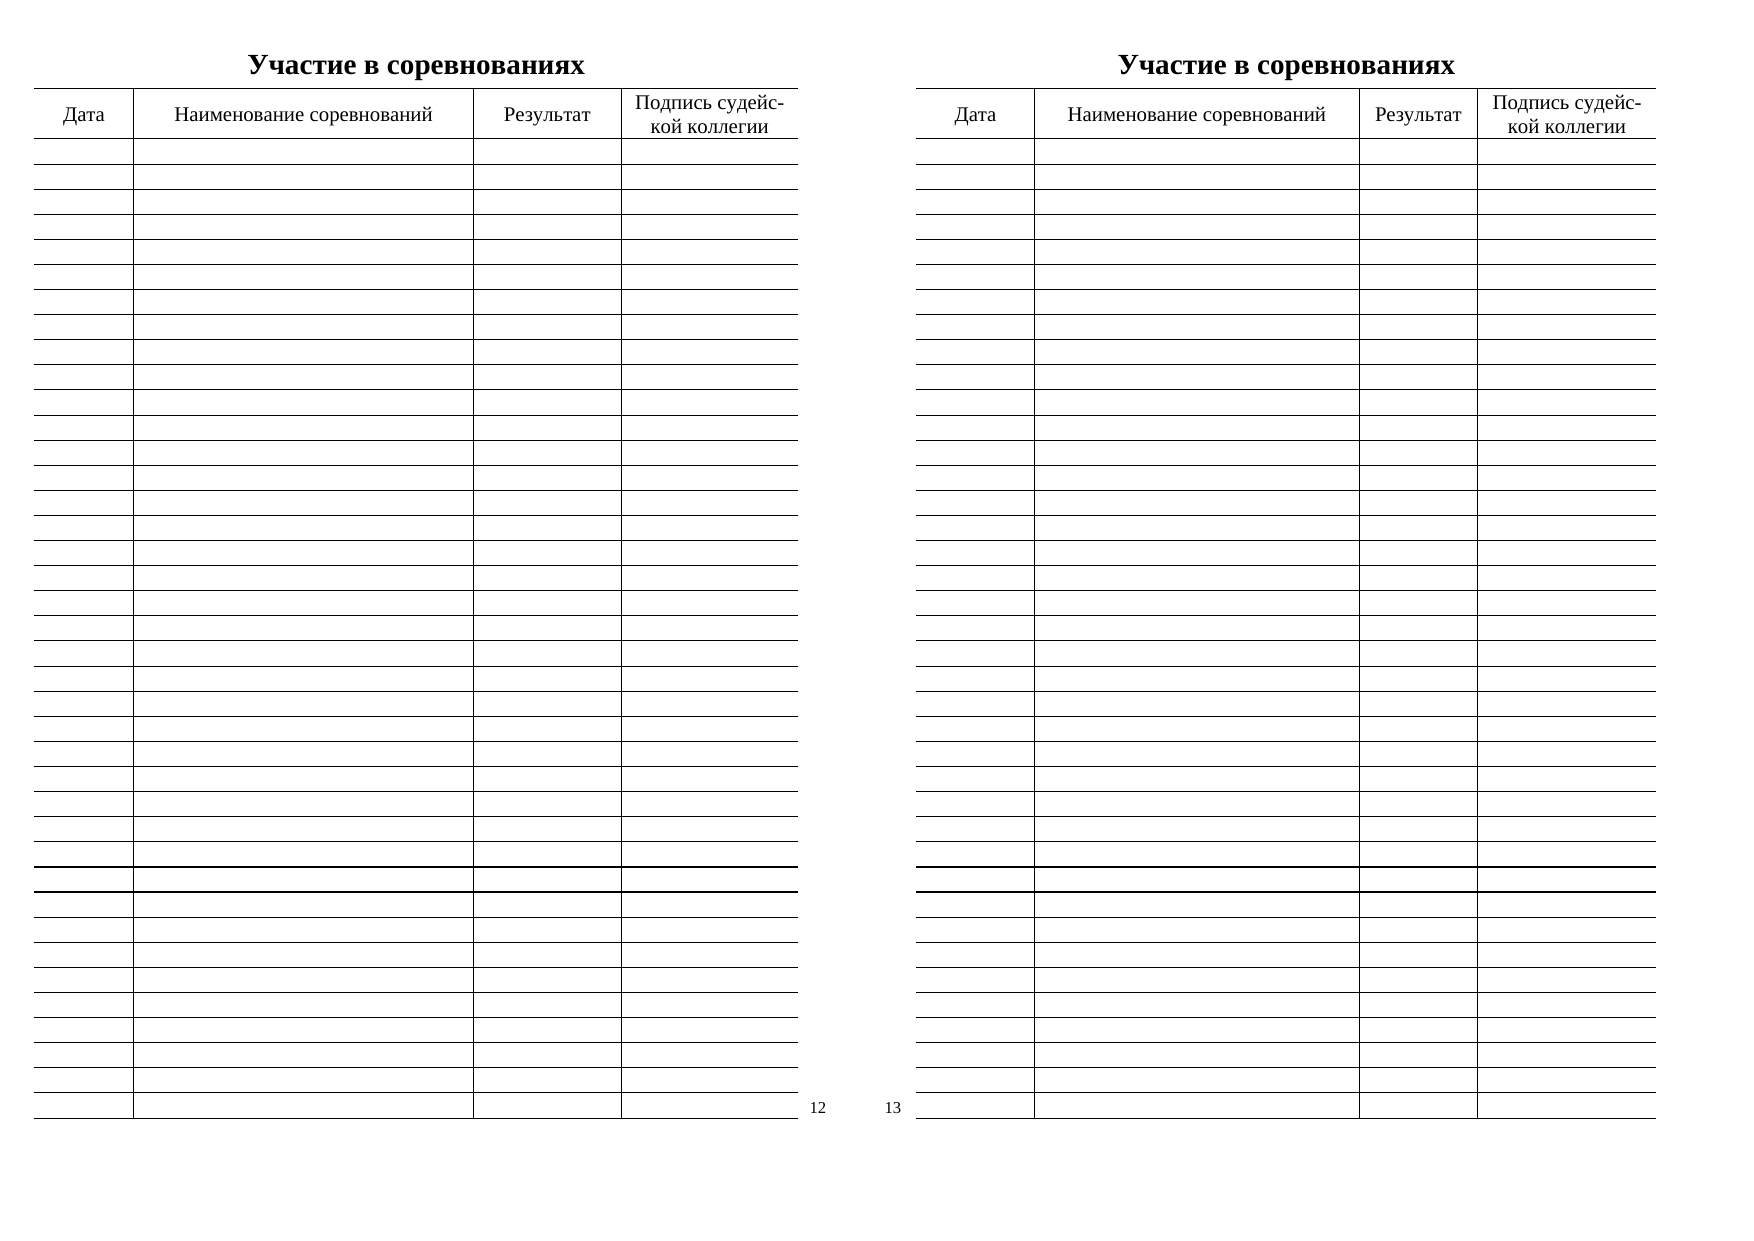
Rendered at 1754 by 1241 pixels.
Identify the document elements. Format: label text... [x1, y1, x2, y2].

table_cell [916, 265, 1034, 289]
table_cell [798, 590, 916, 615]
table_cell [1478, 842, 1656, 866]
table_cell [1360, 491, 1477, 515]
table_cell [1035, 466, 1359, 490]
table_cell [622, 165, 798, 188]
table_cell [798, 415, 916, 439]
table_cell [1360, 717, 1477, 741]
table_cell [474, 139, 621, 163]
table_cell [1478, 667, 1656, 691]
table_cell [1478, 315, 1656, 339]
table_cell [1478, 340, 1656, 364]
table_cell [1360, 139, 1477, 163]
table_cell [474, 390, 621, 414]
table_cell [474, 290, 621, 314]
table_cell [916, 692, 1034, 716]
table_cell [1478, 165, 1656, 188]
table_cell [1478, 1093, 1656, 1117]
table_cell [134, 240, 473, 264]
table_cell [474, 692, 621, 716]
table_cell [34, 616, 133, 640]
table_cell [1360, 566, 1477, 590]
table_cell Наименование соревнований [1035, 89, 1359, 138]
table_cell [916, 315, 1034, 339]
table_cell [1360, 868, 1477, 891]
table_cell [34, 290, 133, 314]
table_cell [916, 1093, 1034, 1117]
table_cell [1035, 943, 1359, 967]
table_cell [1478, 416, 1656, 439]
table_cell [134, 591, 473, 615]
table_cell [1478, 566, 1656, 590]
table_cell [622, 817, 798, 841]
table_cell [474, 416, 621, 439]
table_cell [1478, 491, 1656, 515]
table_cell [916, 139, 1034, 163]
table_cell [1035, 742, 1359, 766]
table_cell [916, 416, 1034, 439]
table_cell [1360, 792, 1477, 816]
table_cell [1478, 717, 1656, 741]
table_cell [134, 365, 473, 389]
table_cell [622, 441, 798, 465]
table_cell [1035, 993, 1359, 1017]
table_cell [798, 189, 916, 214]
table_cell [134, 692, 473, 716]
table_cell [474, 792, 621, 816]
table_cell [1478, 390, 1656, 414]
table_cell [34, 315, 133, 339]
table_cell [134, 717, 473, 741]
table_cell [134, 215, 473, 239]
table_cell [134, 165, 473, 188]
table_cell [1478, 943, 1656, 967]
table_cell [798, 666, 916, 691]
table_cell [1035, 265, 1359, 289]
table_cell [798, 691, 916, 716]
table_cell [622, 290, 798, 314]
table_cell [798, 992, 916, 1017]
table_cell [474, 817, 621, 841]
table_cell [474, 441, 621, 465]
table_cell [916, 516, 1034, 540]
table_cell [1035, 868, 1359, 891]
table_cell [1360, 315, 1477, 339]
table_cell [134, 566, 473, 590]
table_cell Дата [34, 89, 133, 138]
table_cell [916, 566, 1034, 590]
table_cell [622, 767, 798, 791]
table_cell [134, 767, 473, 791]
table_cell [474, 466, 621, 490]
table_cell [916, 667, 1034, 691]
table_cell [798, 63, 916, 88]
table_cell [1478, 290, 1656, 314]
table_cell [1478, 792, 1656, 816]
table_cell [1478, 817, 1656, 841]
table_cell [916, 993, 1034, 1017]
table_cell [134, 290, 473, 314]
table_cell [798, 917, 916, 942]
table_cell [798, 490, 916, 515]
table_cell [622, 641, 798, 666]
table_cell [798, 113, 916, 138]
table_cell [798, 967, 916, 992]
table_cell [134, 265, 473, 289]
table_cell [798, 942, 916, 967]
table_cell [622, 742, 798, 766]
table_cell [34, 792, 133, 816]
table_cell [622, 466, 798, 490]
table_cell [34, 139, 133, 163]
table_cell [916, 1018, 1034, 1042]
table_cell [1360, 390, 1477, 414]
table_cell [34, 993, 133, 1017]
table_cell [916, 591, 1034, 615]
table_cell [798, 264, 916, 289]
table_cell [622, 491, 798, 515]
table_cell [1478, 692, 1656, 716]
table_cell [1478, 265, 1656, 289]
table_cell [916, 190, 1034, 214]
table_cell [474, 165, 621, 188]
table_cell [798, 339, 916, 364]
table_cell [474, 616, 621, 640]
table_cell [474, 541, 621, 565]
table_cell [134, 918, 473, 942]
table_cell [474, 215, 621, 239]
table_cell [798, 741, 916, 766]
table_cell [34, 1068, 133, 1092]
table_cell [1035, 165, 1359, 188]
table_cell [622, 340, 798, 364]
table_cell [798, 841, 916, 866]
table_cell [1360, 240, 1477, 264]
table_cell [1035, 1068, 1359, 1092]
table_cell [622, 1068, 798, 1092]
table_cell [1360, 767, 1477, 791]
table_cell [622, 616, 798, 640]
table_cell [798, 515, 916, 540]
table_cell [916, 215, 1034, 239]
table_cell [134, 340, 473, 364]
table_cell [1035, 591, 1359, 615]
table_cell [622, 516, 798, 540]
table_cell Результат [474, 89, 621, 138]
table_cell [134, 315, 473, 339]
table_cell [798, 791, 916, 816]
table_cell [1360, 416, 1477, 439]
table_cell [1035, 340, 1359, 364]
table_cell [1360, 466, 1477, 490]
table_cell [1478, 365, 1656, 389]
table_cell [134, 641, 473, 666]
table_cell [1478, 1043, 1656, 1067]
table_cell [34, 918, 133, 942]
table_cell [1360, 616, 1477, 640]
table_cell [1035, 767, 1359, 791]
table_cell [474, 1043, 621, 1067]
table_cell [1360, 918, 1477, 942]
table_cell [134, 742, 473, 766]
table_cell [1035, 516, 1359, 540]
table_cell [1478, 215, 1656, 239]
table_cell [1035, 541, 1359, 565]
table_cell [1360, 993, 1477, 1017]
table_cell [798, 440, 916, 465]
table_cell [34, 340, 133, 364]
table_cell [1035, 667, 1359, 691]
table_cell [1035, 1018, 1359, 1042]
table_cell [622, 842, 798, 866]
table_cell [798, 289, 916, 314]
table_cell [34, 1043, 133, 1067]
table_cell [916, 616, 1034, 640]
table_cell [474, 1093, 621, 1117]
table_cell [1478, 742, 1656, 766]
table_cell [134, 139, 473, 163]
table_cell [1035, 365, 1359, 389]
table_cell [474, 918, 621, 942]
table_cell [1478, 190, 1656, 214]
table_cell [622, 692, 798, 716]
table_cell [134, 893, 473, 917]
table_cell [134, 416, 473, 439]
table_cell [1360, 943, 1477, 967]
table_cell [916, 968, 1034, 992]
table_cell [474, 1018, 621, 1042]
table_cell [916, 641, 1034, 666]
table_cell [134, 516, 473, 540]
table_cell [34, 441, 133, 465]
table_cell [916, 1068, 1034, 1092]
table_cell [34, 466, 133, 490]
table_cell [1360, 893, 1477, 917]
table_cell [622, 993, 798, 1017]
table_cell [798, 1067, 916, 1092]
table_cell [1035, 968, 1359, 992]
table_cell [474, 641, 621, 666]
table_cell [134, 868, 473, 891]
table_cell [34, 190, 133, 214]
table_cell [1035, 616, 1359, 640]
table_cell [474, 742, 621, 766]
table_cell [622, 240, 798, 264]
table_cell [916, 742, 1034, 766]
table_cell [134, 1068, 473, 1092]
table_cell [34, 692, 133, 716]
table_cell [622, 416, 798, 439]
table_cell [34, 365, 133, 389]
table_cell [1035, 792, 1359, 816]
table_cell [1478, 893, 1656, 917]
table_cell [134, 842, 473, 866]
table_cell [622, 1018, 798, 1042]
table_cell [474, 767, 621, 791]
table_cell [1035, 842, 1359, 866]
table_cell [1360, 742, 1477, 766]
table_cell [798, 816, 916, 841]
table_cell [34, 842, 133, 866]
table_cell [622, 1093, 798, 1117]
table_cell [622, 315, 798, 339]
table_cell [622, 139, 798, 163]
table_cell [474, 190, 621, 214]
table_cell [1360, 641, 1477, 666]
table_cell [916, 943, 1034, 967]
table_cell [622, 868, 798, 891]
table_cell [798, 1042, 916, 1067]
table_cell [474, 265, 621, 289]
table_cell [798, 138, 916, 163]
table_cell [1360, 667, 1477, 691]
table_cell [798, 88, 916, 113]
table_cell [798, 891, 916, 917]
table_cell [1478, 441, 1656, 465]
table_cell [34, 591, 133, 615]
table_cell [1478, 868, 1656, 891]
table_cell [34, 1093, 133, 1117]
table_cell [34, 817, 133, 841]
table_header [798, 39, 916, 63]
table_cell [798, 766, 916, 791]
table_cell [622, 566, 798, 590]
table_cell [474, 365, 621, 389]
table_cell [34, 968, 133, 992]
table_cell [1360, 1043, 1477, 1067]
table_cell [34, 215, 133, 239]
table_cell [622, 667, 798, 691]
table_cell [798, 640, 916, 666]
table_cell [134, 792, 473, 816]
table_cell [1360, 692, 1477, 716]
table_cell [474, 315, 621, 339]
table_cell [916, 918, 1034, 942]
table_cell [798, 239, 916, 264]
table_cell [1478, 466, 1656, 490]
table_cell [798, 389, 916, 414]
table_cell [1360, 165, 1477, 188]
table_cell [34, 1018, 133, 1042]
table_cell [1035, 566, 1359, 590]
table_cell [916, 817, 1034, 841]
table_cell [1478, 616, 1656, 640]
table_cell [474, 240, 621, 264]
table_cell Результат [1360, 89, 1477, 138]
table_cell [474, 893, 621, 917]
table_cell [1478, 240, 1656, 264]
table_cell [1360, 591, 1477, 615]
table_cell [916, 541, 1034, 565]
table_cell [134, 190, 473, 214]
table_cell [622, 541, 798, 565]
table_cell [34, 767, 133, 791]
table_cell Подпись судейс- кой коллегии [1478, 89, 1656, 138]
table_cell [1035, 817, 1359, 841]
table_cell [1035, 918, 1359, 942]
table_cell [1478, 541, 1656, 565]
table_cell [1478, 641, 1656, 666]
table_cell [1360, 1068, 1477, 1092]
table_cell [34, 566, 133, 590]
table_cell [1360, 842, 1477, 866]
table_cell [798, 164, 916, 188]
table_cell [134, 993, 473, 1017]
table_cell [474, 1068, 621, 1092]
table_cell [34, 641, 133, 666]
table_cell [1035, 1093, 1359, 1117]
table_cell [1035, 215, 1359, 239]
table_cell [134, 1043, 473, 1067]
table_cell [916, 165, 1034, 188]
table_cell [1360, 541, 1477, 565]
table_cell [1478, 918, 1656, 942]
table_cell [622, 717, 798, 741]
table_cell [916, 893, 1034, 917]
table_cell [916, 240, 1034, 264]
table_header Участие в соревнованиях [34, 39, 798, 88]
table_cell [1360, 190, 1477, 214]
table_cell [1478, 591, 1656, 615]
table_cell [798, 615, 916, 640]
table_cell [622, 918, 798, 942]
table_cell [34, 943, 133, 967]
table_cell [1035, 139, 1359, 163]
table_cell [474, 868, 621, 891]
table_cell [474, 943, 621, 967]
table_cell [622, 215, 798, 239]
table_cell [34, 491, 133, 515]
table_cell [916, 842, 1034, 866]
table_cell [798, 364, 916, 389]
table_cell [134, 817, 473, 841]
table_cell [34, 717, 133, 741]
table_cell [34, 742, 133, 766]
table_cell [1360, 516, 1477, 540]
table_cell [34, 265, 133, 289]
table_cell [916, 868, 1034, 891]
table_cell [1035, 1043, 1359, 1067]
table_cell [622, 365, 798, 389]
table_cell [916, 365, 1034, 389]
table_cell [34, 541, 133, 565]
table_cell [34, 240, 133, 264]
table_cell [798, 465, 916, 490]
table_cell [916, 441, 1034, 465]
table_cell [134, 466, 473, 490]
table_cell [1478, 1018, 1656, 1042]
table_cell [1035, 240, 1359, 264]
table_cell [1360, 340, 1477, 364]
table_cell [34, 165, 133, 188]
table_cell [134, 667, 473, 691]
table_cell [798, 1017, 916, 1042]
table_cell [798, 565, 916, 590]
table_cell [1478, 968, 1656, 992]
table_cell [474, 340, 621, 364]
table_cell [1360, 215, 1477, 239]
table_cell [34, 416, 133, 439]
table_cell [34, 868, 133, 891]
table_cell [1478, 767, 1656, 791]
table_cell [1360, 441, 1477, 465]
table_cell [34, 667, 133, 691]
table_cell [798, 716, 916, 741]
table_cell [1035, 290, 1359, 314]
table_cell [1478, 993, 1656, 1017]
table_cell [474, 842, 621, 866]
table_cell [474, 566, 621, 590]
table_cell [916, 792, 1034, 816]
table_cell [134, 390, 473, 414]
table_cell [622, 591, 798, 615]
table_cell [916, 1043, 1034, 1067]
table_cell [798, 866, 916, 891]
table_cell [916, 491, 1034, 515]
table_cell [474, 667, 621, 691]
table_cell [916, 390, 1034, 414]
table_cell [798, 214, 916, 239]
table_cell [622, 968, 798, 992]
table_cell [622, 792, 798, 816]
table_cell [1035, 717, 1359, 741]
table_cell [134, 541, 473, 565]
table_cell [134, 1093, 473, 1117]
table_header Участие в соревнованиях [916, 39, 1656, 88]
table_cell [134, 1018, 473, 1042]
table_cell [1035, 416, 1359, 439]
table_cell [474, 491, 621, 515]
table_cell Подпись судейс- кой коллегии [622, 89, 798, 138]
table_cell [474, 968, 621, 992]
table_cell [1360, 817, 1477, 841]
table_cell [134, 943, 473, 967]
table_cell [34, 390, 133, 414]
table_cell [134, 616, 473, 640]
table_cell Наименование соревнований [134, 89, 473, 138]
table_cell [1360, 1093, 1477, 1117]
table_cell [134, 968, 473, 992]
table_cell 12 13 [798, 1092, 916, 1117]
table_cell [916, 340, 1034, 364]
table_cell [34, 516, 133, 540]
table_cell [1035, 491, 1359, 515]
table_cell [1360, 290, 1477, 314]
table_cell [134, 491, 473, 515]
table_cell [474, 993, 621, 1017]
table_cell [622, 893, 798, 917]
table_cell [1035, 692, 1359, 716]
table_cell [1360, 265, 1477, 289]
table_cell [1360, 365, 1477, 389]
table_cell [1478, 516, 1656, 540]
table_cell [134, 441, 473, 465]
table_cell [1360, 968, 1477, 992]
table_cell [1035, 641, 1359, 666]
table_cell [1035, 390, 1359, 414]
table_cell [34, 893, 133, 917]
table_cell [622, 1043, 798, 1067]
table_cell [1035, 315, 1359, 339]
table_cell [622, 265, 798, 289]
table_cell [622, 390, 798, 414]
table_cell [474, 591, 621, 615]
table_cell Дата [916, 89, 1034, 138]
table_cell [1478, 1068, 1656, 1092]
table_cell [1035, 893, 1359, 917]
table_cell [622, 943, 798, 967]
table_cell [1478, 139, 1656, 163]
table_cell [1035, 441, 1359, 465]
table_cell [798, 540, 916, 565]
table_cell [474, 717, 621, 741]
table_cell [798, 314, 916, 339]
table_cell [916, 717, 1034, 741]
table_cell [1035, 190, 1359, 214]
table_cell [622, 190, 798, 214]
table_cell [916, 767, 1034, 791]
table_cell [916, 290, 1034, 314]
table_cell [474, 516, 621, 540]
table_cell [916, 466, 1034, 490]
table_cell [1360, 1018, 1477, 1042]
